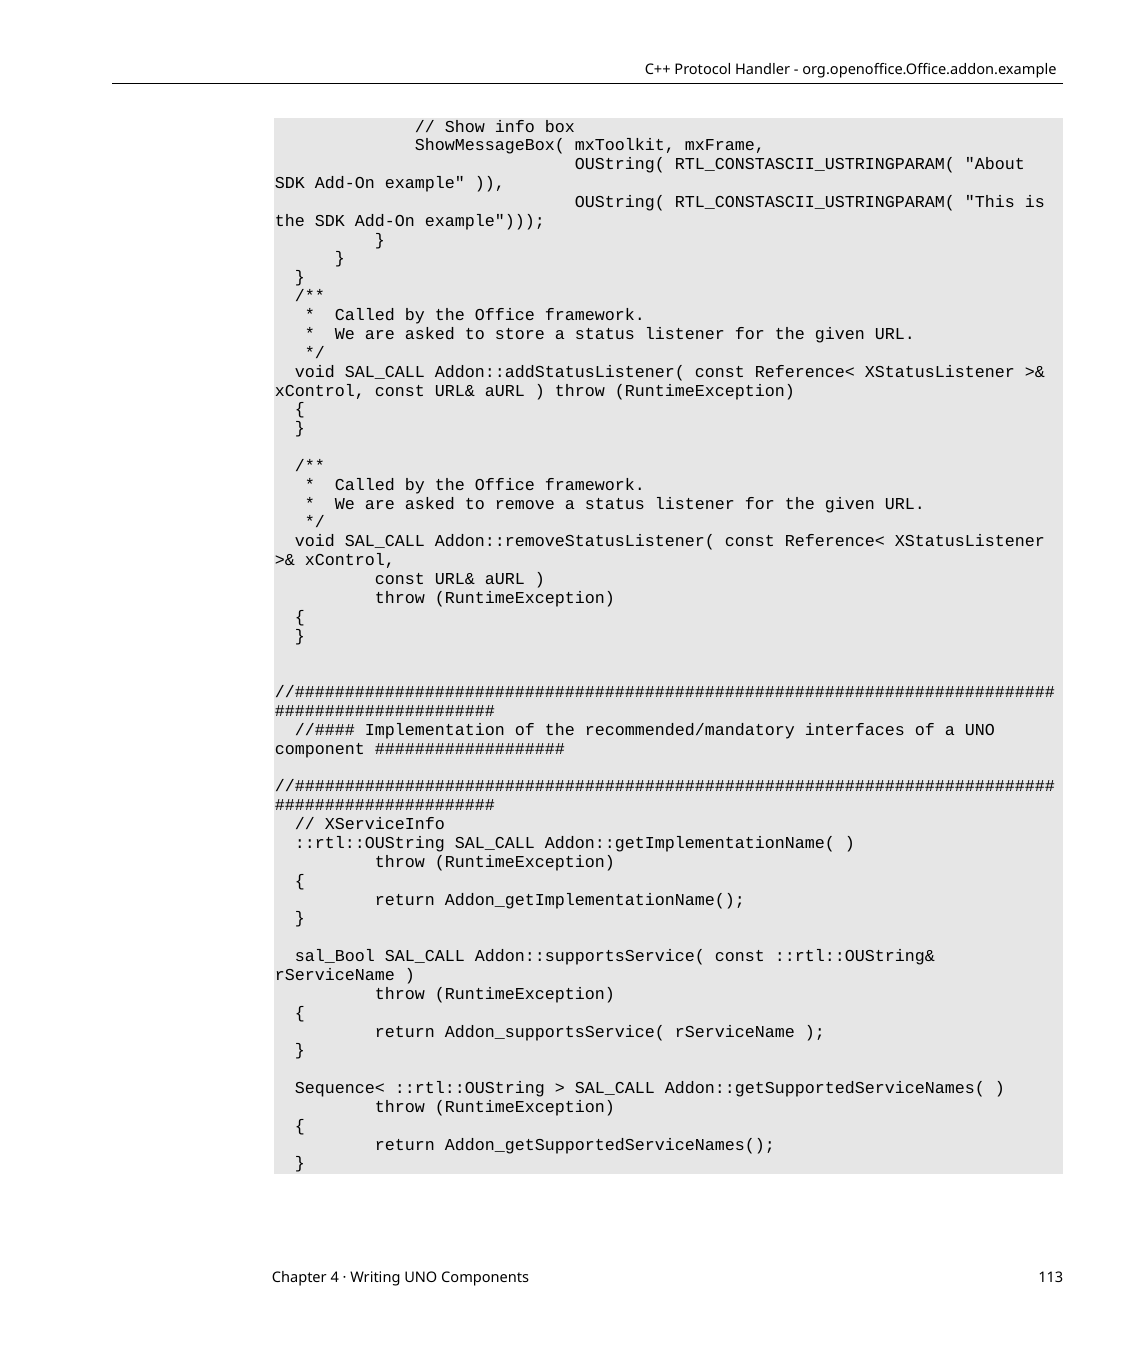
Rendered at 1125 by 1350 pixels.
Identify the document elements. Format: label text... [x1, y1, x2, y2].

text // Show info box ShowMessageBox( mxToolkit, mxFrame, OUString( RTL_CONSTASCII_USTRINGPARAM( "About SDK Add-On example" )), OUString( RTL_CONSTASCII_USTRINGPARAM( "This is the SDK Add-On example"))); } } } /** * Called by the Office framework. * We are asked to store a status listener for the given URL. */ void SAL_CALL Addon::addStatusListener( const Reference< XStatusListener >& xControl, const URL& aURL ) throw (RuntimeException) { } /** * Called by the Office framework. * We are asked to remove a status listener for the given URL. */ void SAL_CALL Addon::removeStatusListener( const Reference< XStatusListener >& xControl, const URL& aURL ) throw (RuntimeException) { } //################################################################################################## //#### Implementation of the recommended/mandatory interfaces of a UNO component ################### //################################################################################################## // XServiceInfo ::rtl::OUString SAL_CALL Addon::getImplementationName( ) throw (RuntimeException) { return Addon_getImplementationName(); } sal_Bool SAL_CALL Addon::supportsService( const ::rtl::OUString& rServiceName ) throw (RuntimeException) { return Addon_supportsService( rServiceName ); } Sequence< ::rtl::OUString > SAL_CALL Addon::getSupportedServiceNames( ) throw (RuntimeException) { return Addon_getSupportedServiceNames(); } [274, 118, 1063, 1174]
